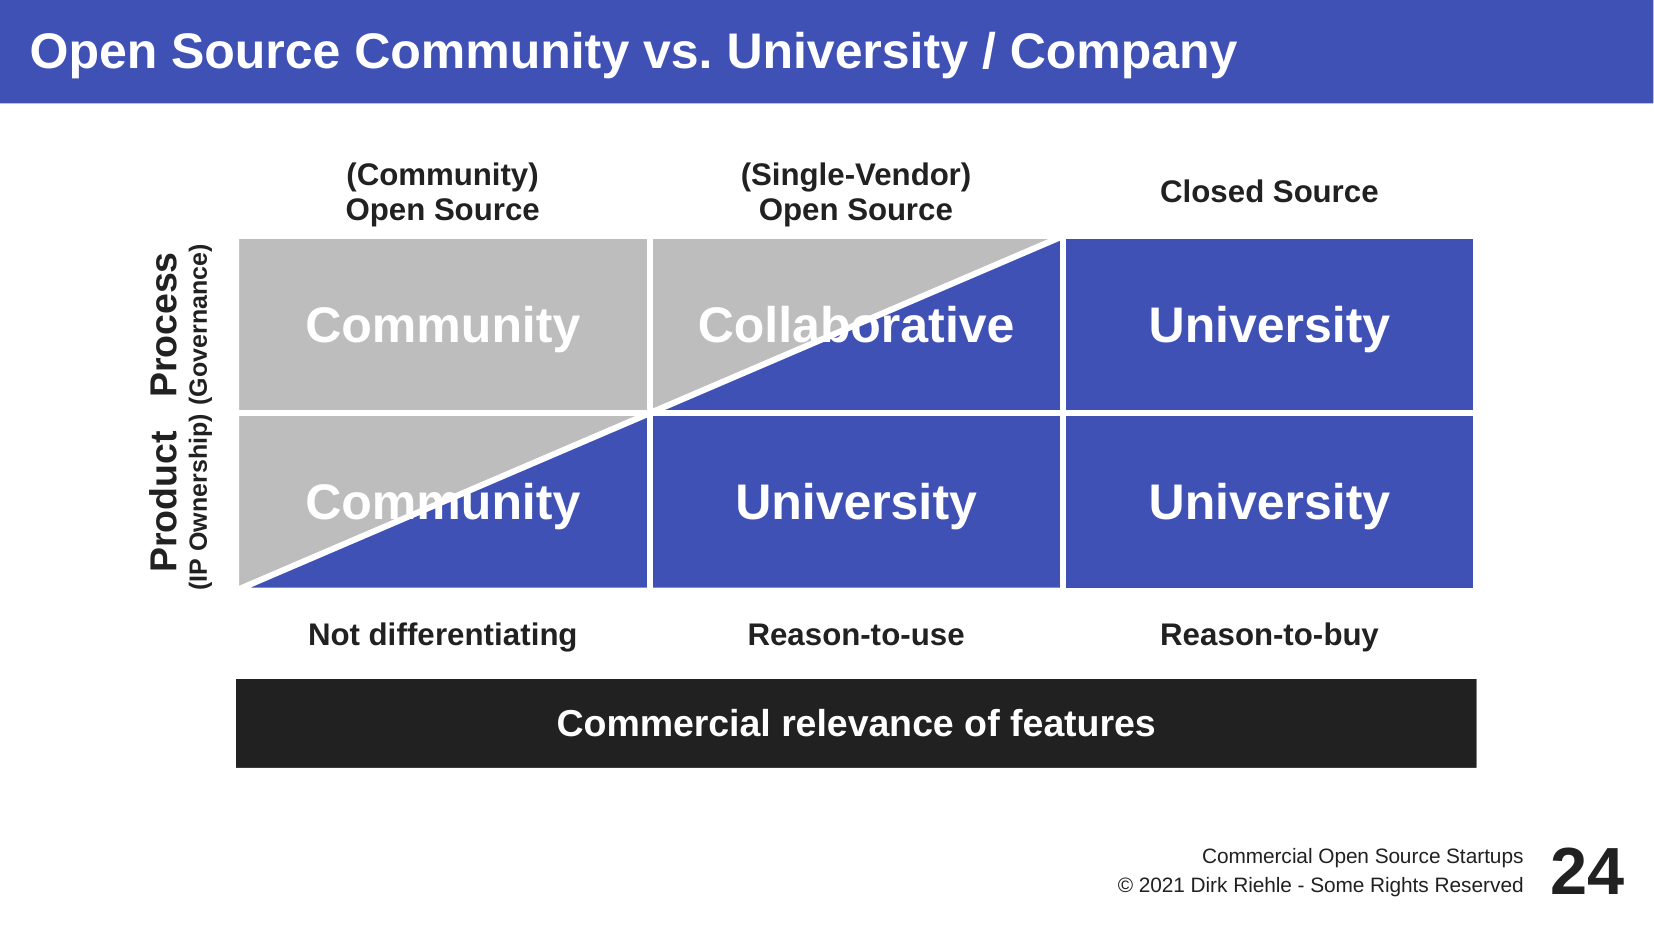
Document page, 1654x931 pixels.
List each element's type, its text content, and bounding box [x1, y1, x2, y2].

text_box Community [237, 237, 649, 413]
text_box University [1063, 237, 1477, 413]
text_box Reason-to-buy [1062, 590, 1477, 679]
text_box Reason-to-use [649, 590, 1062, 679]
text_box Collaborative [649, 237, 1063, 413]
text_box Closed Source [1062, 147, 1477, 237]
text_box University [1063, 413, 1477, 590]
text_box Not differentiating [236, 590, 649, 679]
title Open Source Community vs. University / Company [0, 0, 1654, 104]
text_box Process (Governance) [118, 206, 237, 443]
text_box Product (IP Ownership) [118, 443, 237, 621]
text_box Commercial relevance of features [236, 679, 1477, 768]
text_box (Community) Open Source [236, 147, 649, 237]
text_box (Single-Vendor) Open Source [649, 147, 1062, 237]
text_box University [649, 413, 1063, 590]
text_box Community [237, 413, 649, 590]
